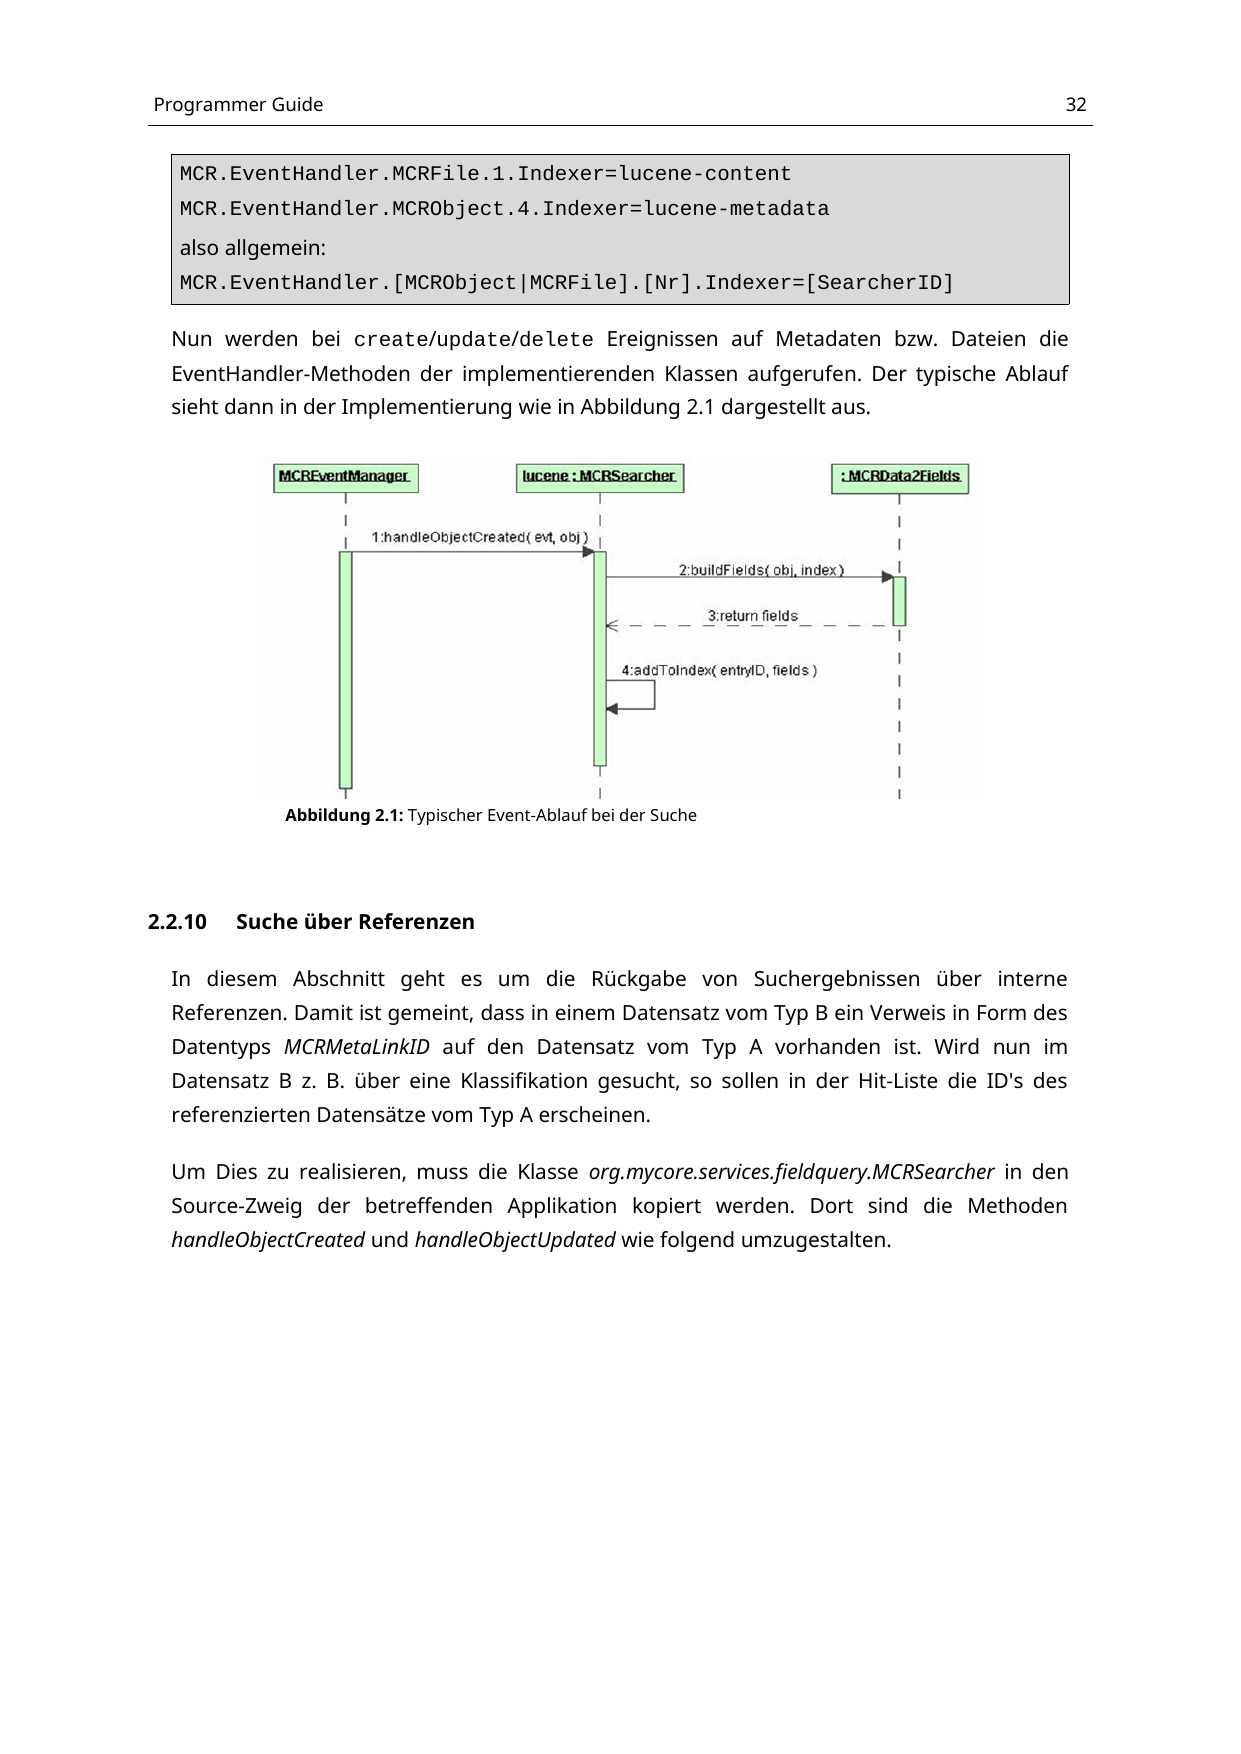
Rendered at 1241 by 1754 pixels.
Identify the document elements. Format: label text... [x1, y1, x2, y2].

text Nun werden bei create/update/delete Ereignissen auf Metadaten bzw. Dateien die EventHandler-Methoden der implementierenden Klassen aufgerufen. Der typische Ablauf sieht dann in der Implementierung wie in Abbildung 2.1 dargestellt aus. [171, 324, 1069, 421]
subtitle Suche über Referenzen [148, 907, 1093, 935]
text Um Dies zu realisieren, muss die Klasse org.mycore.services.fieldquery.MCRSearcher in den Source-Zweig der betreffenden Applikation kopiert werden. Dort sind die Methoden handleObjectCreated und handleObjectUpdated wie folgend umzugestalten. [171, 1157, 1069, 1253]
picture [261, 456, 979, 799]
text In diesem Abschnitt geht es um die Rückgabe von Suchergebnissen über interne Referenzen. Damit ist gemeint, dass in einem Datensatz vom Typ B ein Verweis in Form des Datentyps MCRMetaLinkID auf den Datensatz vom Typ A vorhanden ist. Wird nun im Datensatz B z. B. über eine Klassifikation gesucht, so sollen in der Hit-Liste die ID's des referenzierten Datensätze vom Typ A erscheinen. [171, 964, 1069, 1128]
text MCR.EventHandler.[MCRObject|MCRFile].[Nr].Indexer=[SearcherID] [172, 264, 1069, 304]
text also allgemein: [172, 224, 1069, 261]
text Abbildung 2.1: Typischer Event-Ablauf bei der Suche [285, 799, 955, 826]
text MCR.EventHandler.MCRObject.4.Indexer=lucene-metadata [172, 189, 1069, 221]
text MCR.EventHandler.MCRFile.1.Indexer=lucene-content [172, 155, 1069, 186]
